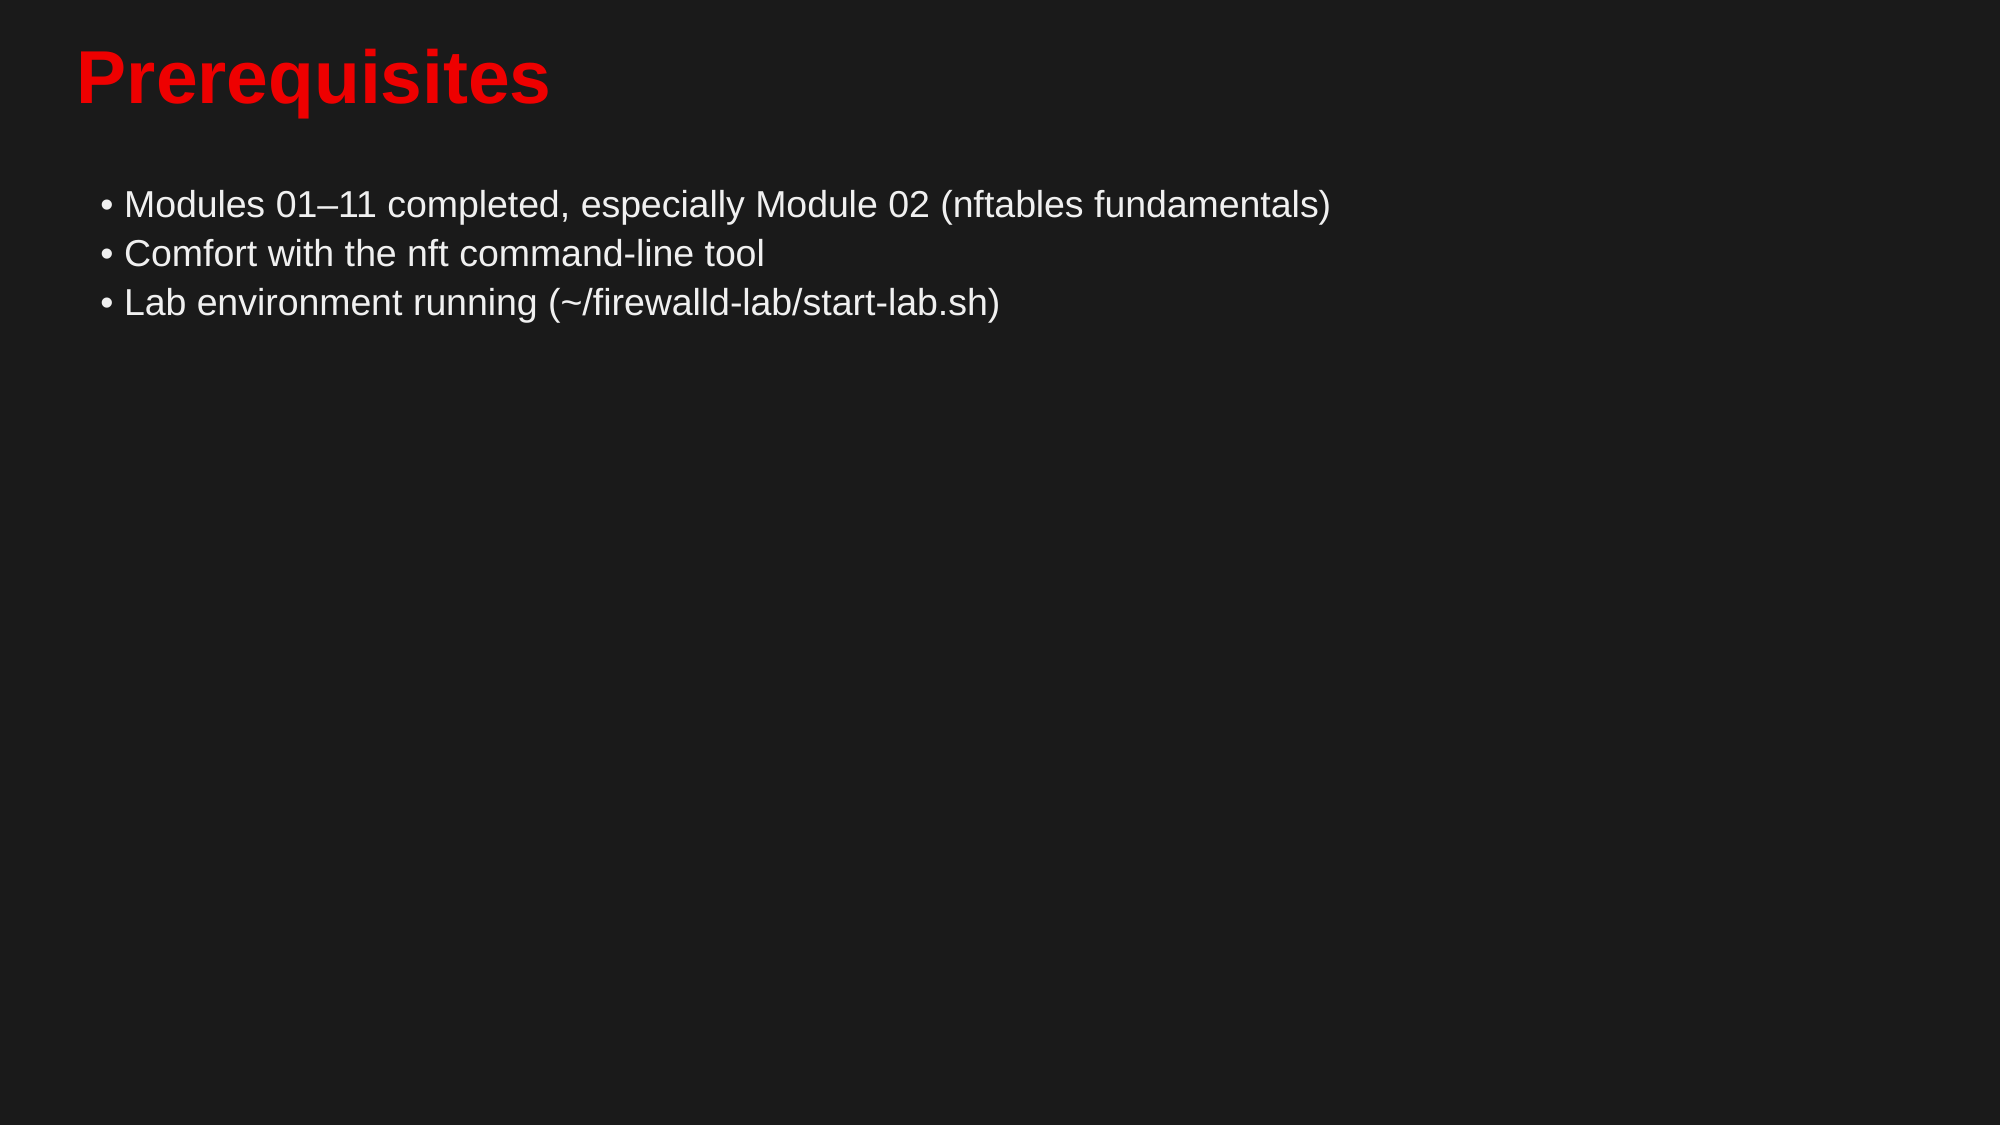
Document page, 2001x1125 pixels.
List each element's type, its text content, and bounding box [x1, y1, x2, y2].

text_box Prerequisites [59, 23, 1942, 154]
text_box • Modules 01–11 completed, especially Module 02 (nftables fundamentals) • Comfort with the nft command-line tool • Lab environment running (~/firewalld-lab/start-lab.sh) [59, 171, 1942, 1087]
